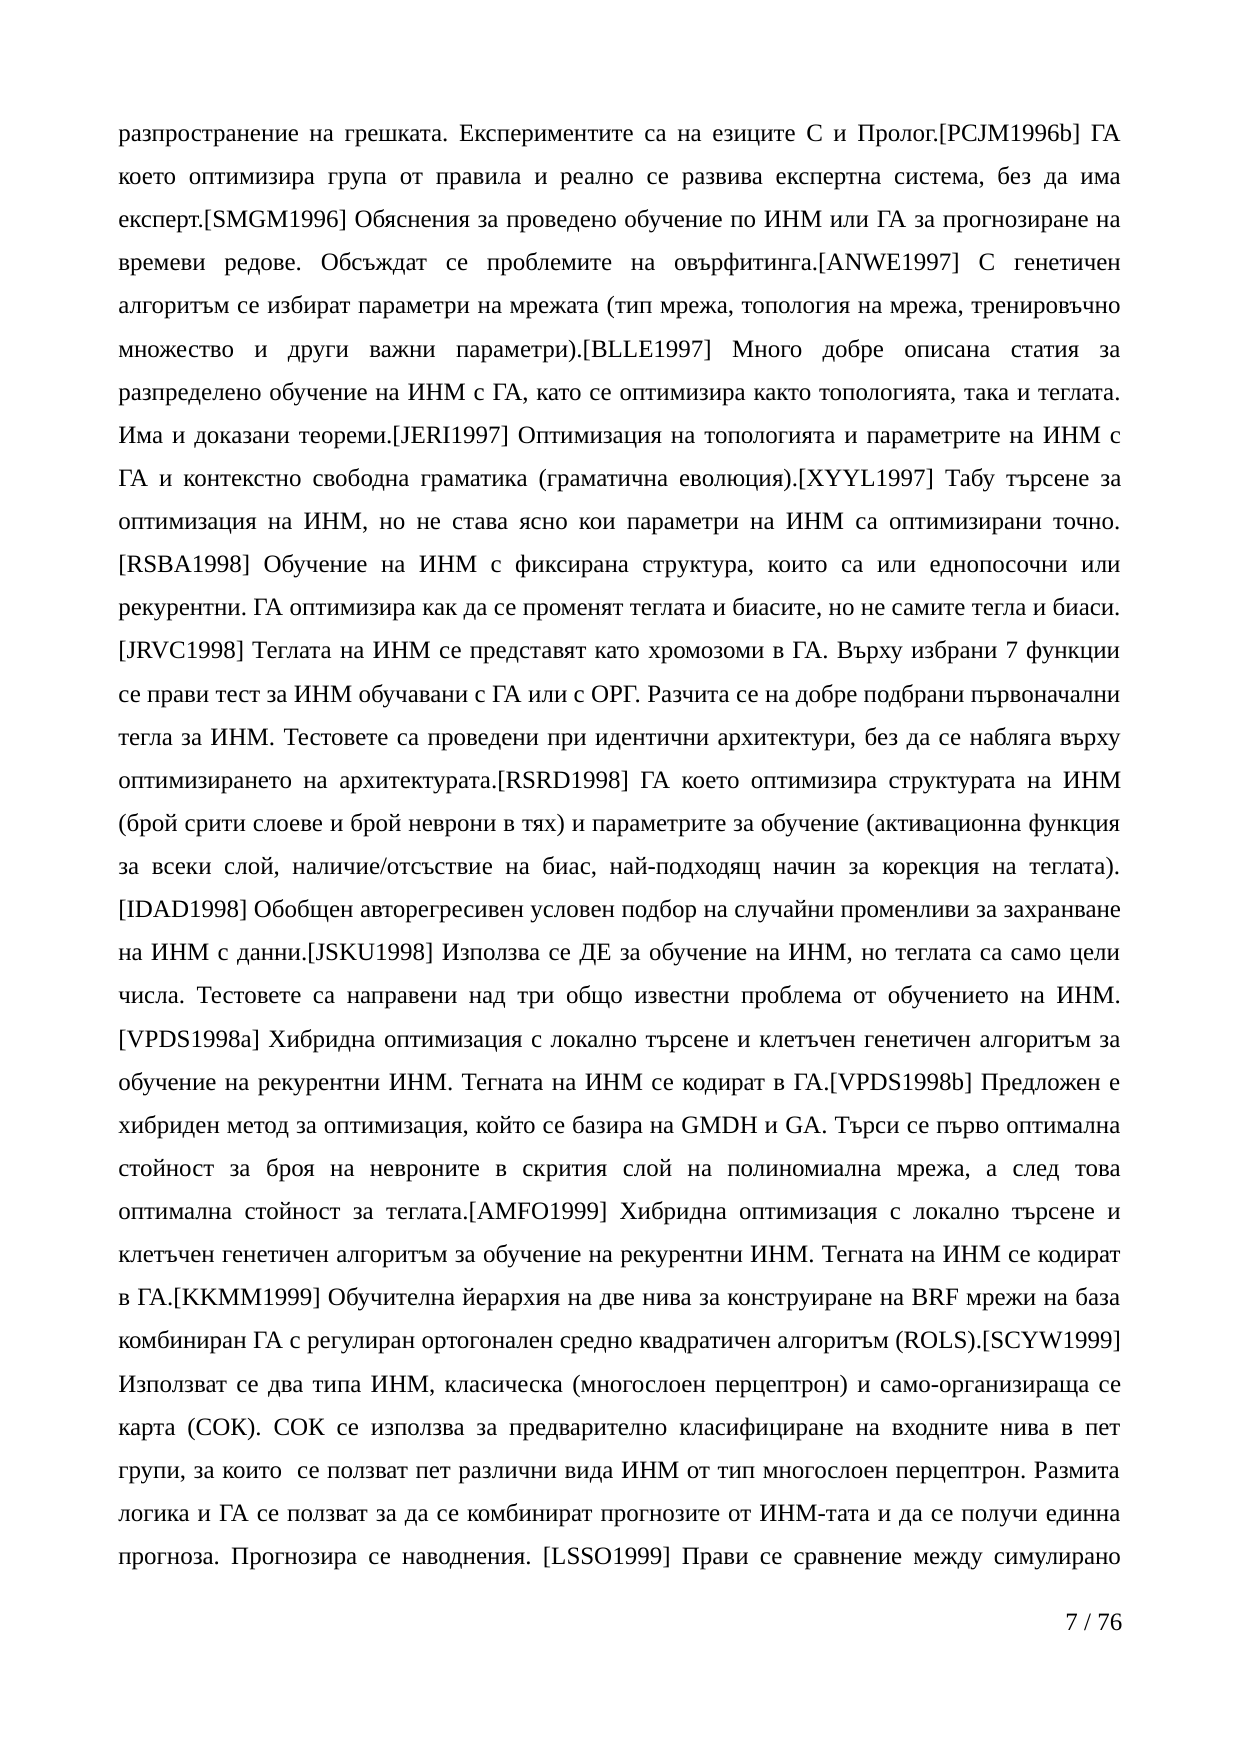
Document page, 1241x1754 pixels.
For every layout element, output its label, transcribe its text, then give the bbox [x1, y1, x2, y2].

text разпространение на грешката. Експериментите са на езиците С и Пролог.[PCJM1996b] ГА което оптимизира група от правила и реално се развива експертна система, без да има експерт.[SMGM1996] Обяснения за проведено обучение по ИНМ или ГА за прогнозиране на времеви редове. Обсъждат се проблемите на овърфитинга.[ANWE1997] С генетичен алгоритъм се избират параметри на мрежата (тип мрежа, топология на мрежа, тренировъчно множество и други важни параметри).[BLLE1997] Много добре описана статия за разпределено обучение на ИНМ с ГА, като се оптимизира както топологията, така и теглата. Има и доказани теореми.[JERI1997] Оптимизация на топологията и параметрите на ИНМ с ГА и контекстно свободна граматика (граматична еволюция).[XYYL1997] Табу търсене за оптимизация на ИНМ, но не става ясно кои параметри на ИНМ са оптимизирани точно.[RSBA1998] Обучение на ИНМ с фиксирана структура, които са или еднопосочни или рекурентни. ГА оптимизира как да се променят теглата и биасите, но не самите тегла и биаси.[JRVC1998] Теглата на ИНМ се представят като хромозоми в ГА. Върху избрани 7 функции се прави тест за ИНМ обучавани с ГА или с ОРГ. Разчита се на добре подбрани първоначални тегла за ИНМ. Тестовете са проведени при идентични архитектури, без да се набляга върху оптимизирането на архитектурата.[RSRD1998] ГА което оптимизира структурата на ИНМ (брой срити слоеве и брой неврони в тях) и параметрите за обучение (активационна функция за всеки слой, наличие/отсъствие на биас, най-подходящ начин за корекция на теглата).[IDAD1998] Обобщен авторегресивен условен подбор на случайни променливи за захранване на ИНМ с данни.[JSKU1998] Използва се ДЕ за обучение на ИНМ, но теглата са само цели числа. Тестовете са направени над три общо известни проблема от обучението на ИНМ.[VPDS1998a] Хибридна оптимизация с локално търсене и клетъчен генетичен алгоритъм за обучение на рекурентни ИНМ. Тегната на ИНМ се кодират в ГА.[VPDS1998b] Предложен е хибриден метод за оптимизация, който се базира на GMDH и GA. Търси се първо оптимална стойност за броя на невроните в скрития слой на полиномиална мрежа, а след това оптимална стойност за теглата.[AMFO1999] Хибридна оптимизация с локално търсене и клетъчен генетичен алгоритъм за обучение на рекурентни ИНМ. Тегната на ИНМ се кодират в ГА.[KKMM1999] Обучителна йерархия на две нива за конструиране на BRF мрежи на база комбиниран ГА с регулиран ортогонален средно квадратичен алгоритъм (ROLS).[SCYW1999] Използват се два типа ИНМ, класическа (многослоен перцептрон) и само-организираща се карта (СОК). СОК се използва за предварително класифициране на входните нива в пет групи, за които се ползват пет различни вида ИНМ от тип многослоен перцептрон. Размита логика и ГА се ползват за да се комбинират прогнозите от ИНМ-тата и да се получи единна прогноза. Прогнозира се наводнения. [LSSO1999] Прави се сравнение между симулирано [118, 118, 1122, 1570]
